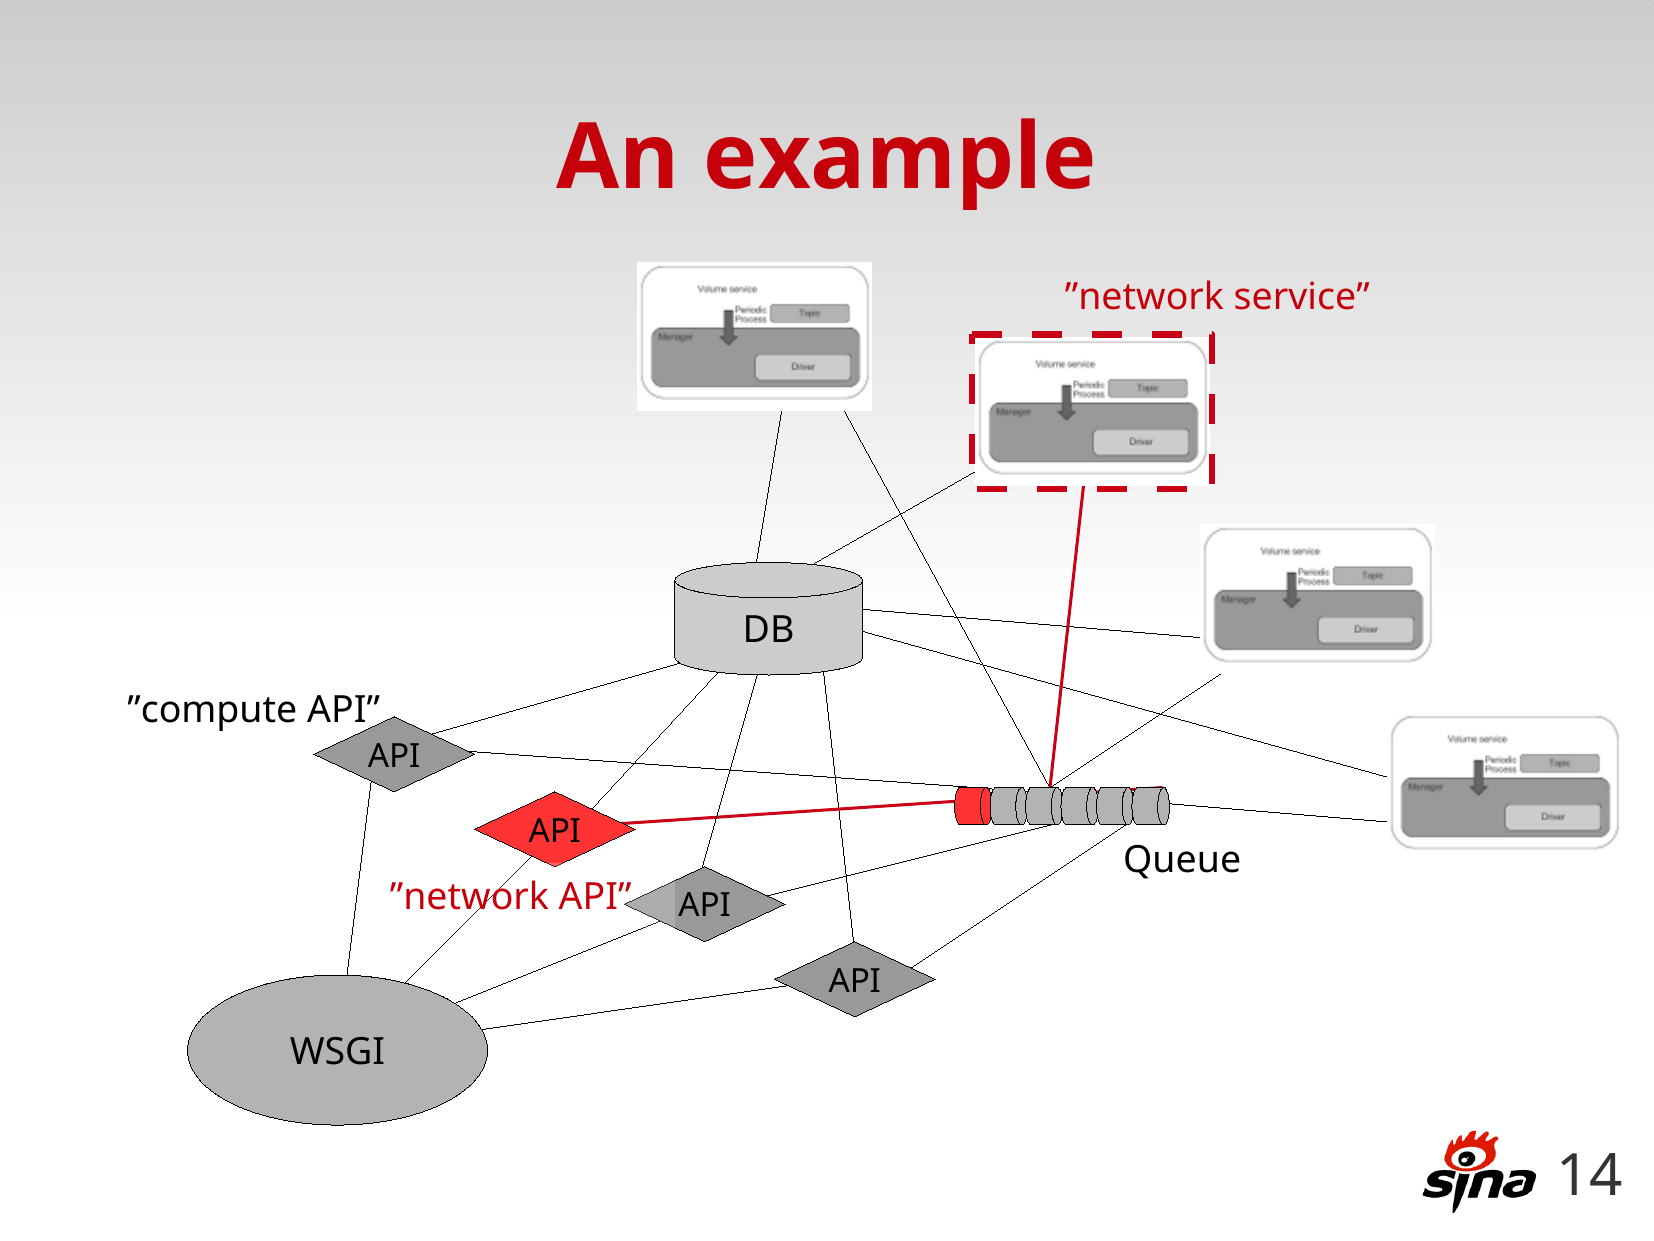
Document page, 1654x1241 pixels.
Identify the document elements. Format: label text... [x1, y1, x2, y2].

picture [1200, 524, 1435, 674]
text_box API [774, 941, 936, 1017]
picture [1394, 1087, 1564, 1241]
text_box WSGI [187, 975, 488, 1126]
picture [975, 337, 1210, 486]
text_box API [676, 866, 786, 942]
picture [637, 262, 872, 411]
text_box [954, 787, 1170, 825]
picture [1387, 712, 1622, 861]
text_box ”compute API” [112, 675, 413, 732]
text_box API [474, 791, 636, 862]
text_box API [313, 725, 475, 792]
text_box ”network service” [1050, 262, 1426, 320]
text_box ”network API” [375, 862, 676, 920]
text_box Queue [1107, 825, 1258, 883]
title An example [82, 49, 1571, 257]
text_box DB [674, 562, 863, 676]
